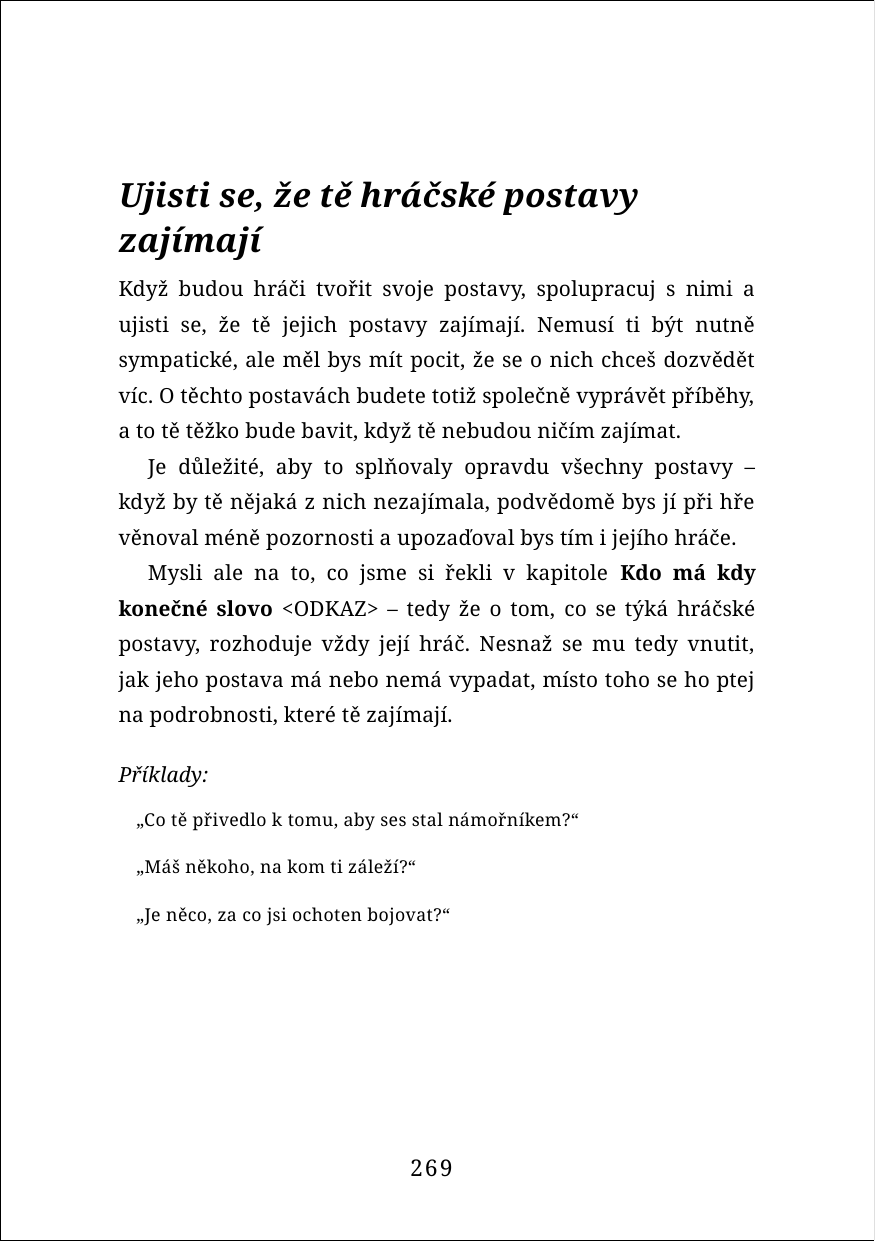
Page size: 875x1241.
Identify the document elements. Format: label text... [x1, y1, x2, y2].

text „Co tě přivedlo k tomu, aby ses stal námořníkem?“ [136, 807, 756, 831]
text „Je něco, za co jsi ochoten bojovat?“ [136, 903, 756, 927]
text „Máš někoho, na kom ti záleží?“ [136, 855, 756, 879]
text Když budou hráči tvořit svoje postavy, spolupracuj s nimi a ujisti se, že tě jejich postavy zajímají. Nemusí ti být nutně sympatické, ale měl bys mít pocit, že se o nich chceš dozvědět víc. O těchto postavách budete totiž společně vyprávět příběhy, a to tě těžko bude bavit, když tě nebudou ničím zajímat. Je důležité, aby to splňovaly opravdu všechny postavy – když by tě nějaká z nich nezajímala, podvědomě bys jí při hře věnoval méně pozornosti a upozaďoval bys tím i jejího hráče. Mysli ale na to, co jsme si řekli v kapitole Kdo má kdy konečné slovo <ODKAZ> – tedy že o tom, co se týká hráčské postavy, rozhoduje vždy její hráč. Nesnaž se mu tedy vnutit, jak jeho postava má nebo nemá vypadat, místo toho se ho ptej na podrobnosti, které tě zajímají. [118, 274, 756, 729]
subtitle Ujisti se, že tě hráčské postavy zajímají [118, 172, 756, 263]
text Příklady: [118, 760, 756, 788]
